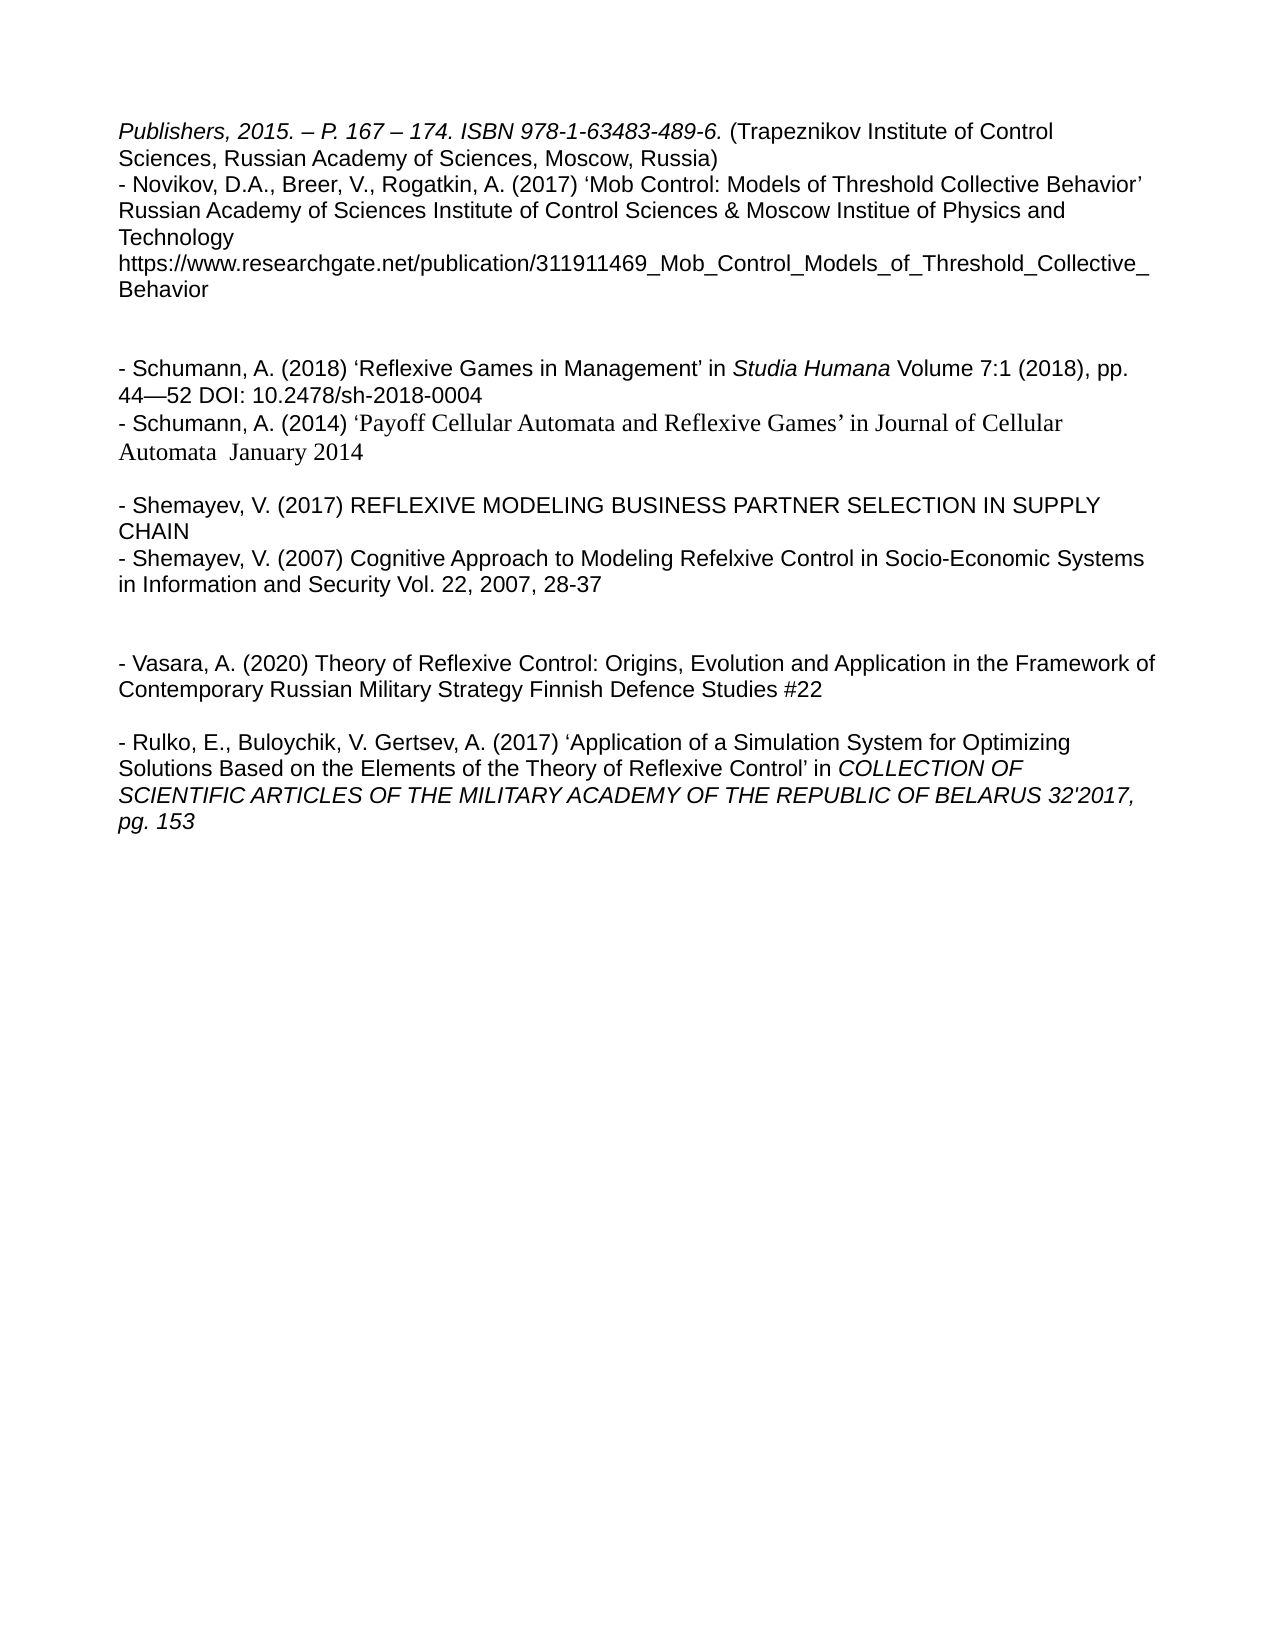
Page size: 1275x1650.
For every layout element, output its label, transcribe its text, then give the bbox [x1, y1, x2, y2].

text - Rulko, E., Buloychik, V. Gertsev, A. (2017) ‘Application of a Simulation System for Optimizing Solutions Based on the Elements of the Theory of Reflexive Control’ in COLLECTION OF SCIENTIFIC ARTICLES OF THE MILITARY ACADEMY OF THE REPUBLIC OF BELARUS 32'2017, pg. 153 [118, 729, 1157, 834]
text - Schumann, A. (2014) ‘Payoff Cellular Automata and Reflexive Games’ in Journal of Cellular Automata January 2014 [118, 408, 1157, 466]
text Publishers, 2015. – P. 167 – 174. ISBN 978-1-63483-489-6. (Trapeznikov Institute of Control Sciences, Russian Academy of Sciences, Moscow, Russia) [118, 118, 1157, 171]
text - Novikov, D.A., Breer, V., Rogatkin, A. (2017) ‘Mob Control: Models of Threshold Collective Behavior’ Russian Academy of Sciences Institute of Control Sciences & Moscow Institue of Physics and Technology https://www.researchgate.net/publication/311911469_Mob_Control_Models_of_Threshold_Collective_Behavior [118, 171, 1157, 303]
text - Vasara, A. (2020) Theory of Reflexive Control: Origins, Evolution and Application in the Framework of Contemporary Russian Military Strategy Finnish Defence Studies #22 [118, 650, 1157, 703]
text - Shemayev, V. (2017) REFLEXIVE MODELING BUSINESS PARTNER SELECTION IN SUPPLY CHAIN [118, 492, 1157, 544]
text - Schumann, A. (2018) ‘Reflexive Games in Management’ in Studia Humana Volume 7:1 (2018), pp. 44—52 DOI: 10.2478/sh-2018-0004 [118, 355, 1157, 408]
text - Shemayev, V. (2007) Cognitive Approach to Modeling Refelxive Control in Socio-Economic Systems in Information and Security Vol. 22, 2007, 28-37 [118, 544, 1157, 597]
